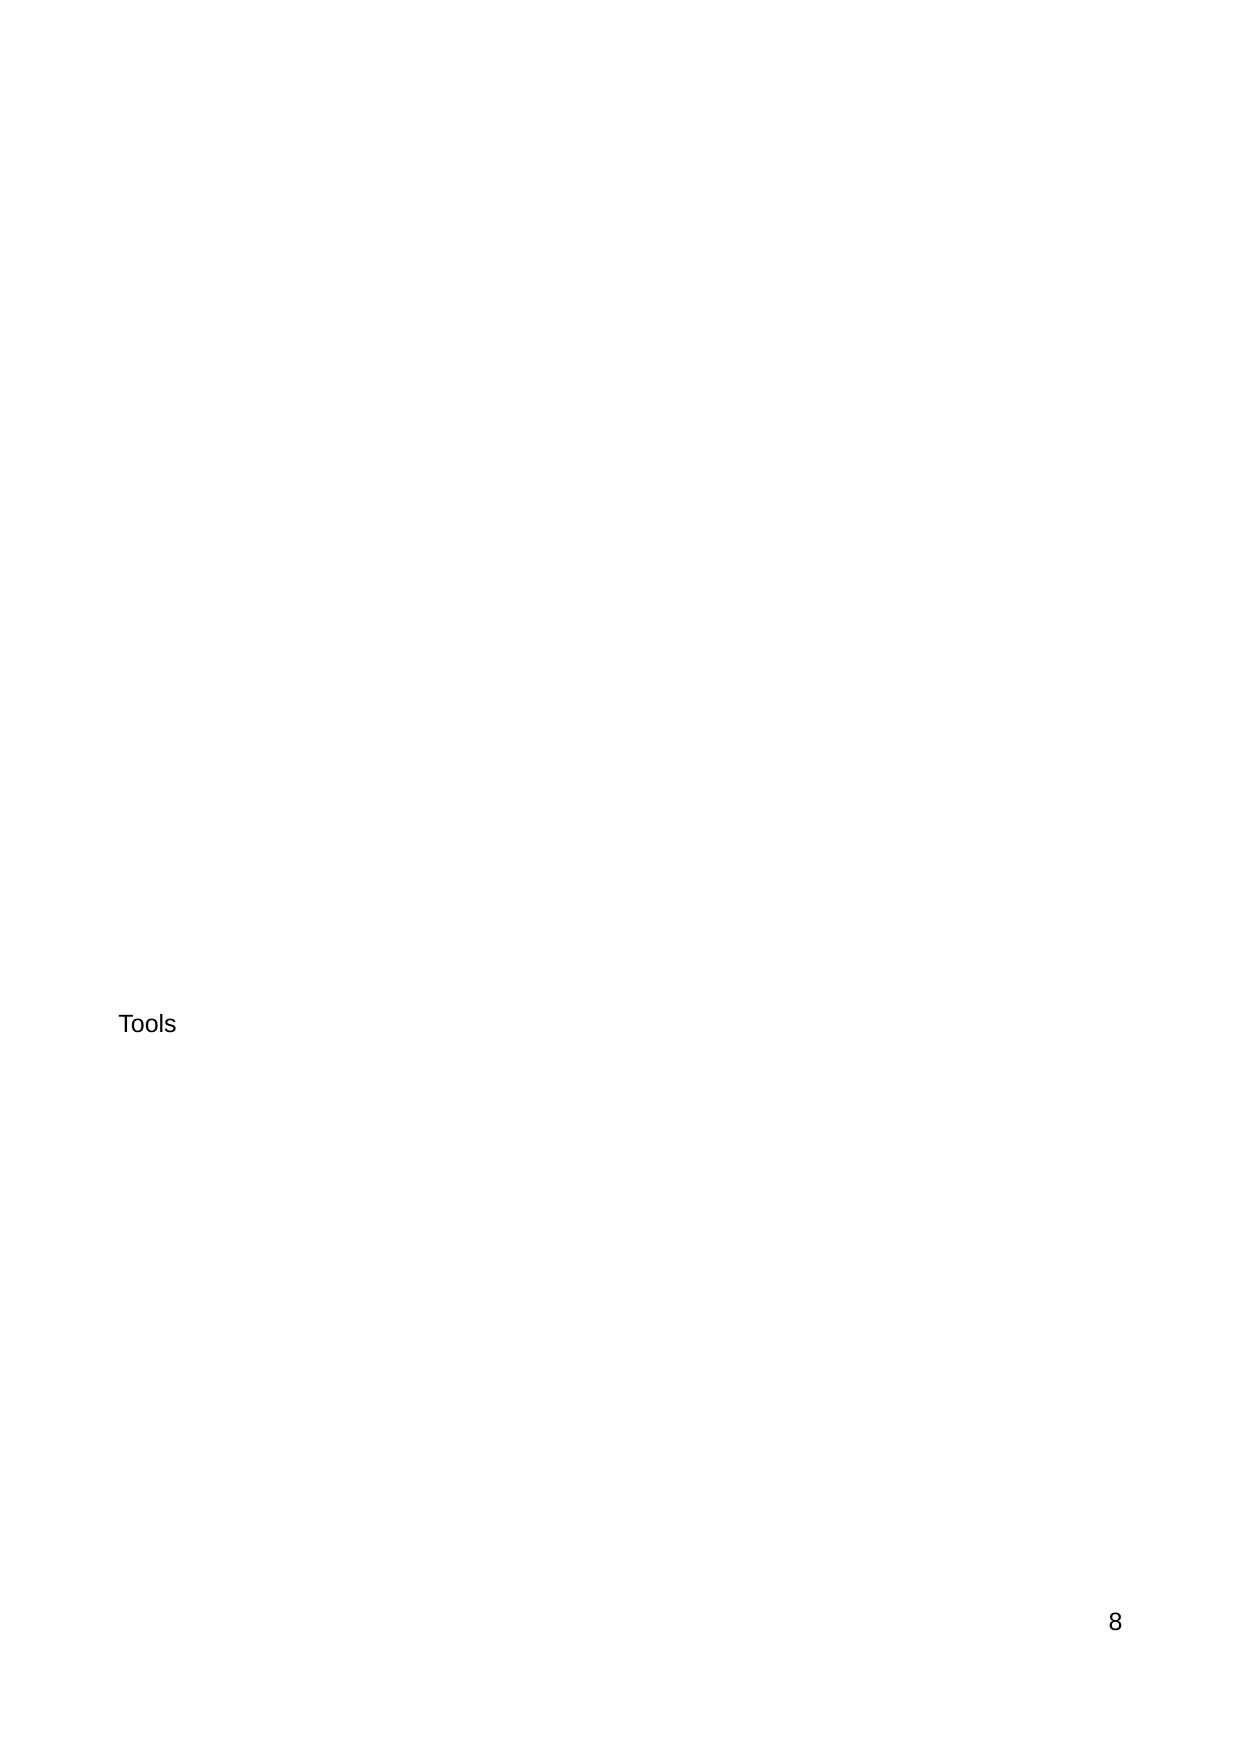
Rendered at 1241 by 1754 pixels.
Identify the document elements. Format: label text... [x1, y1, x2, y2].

text Tools [118, 1009, 1122, 1038]
